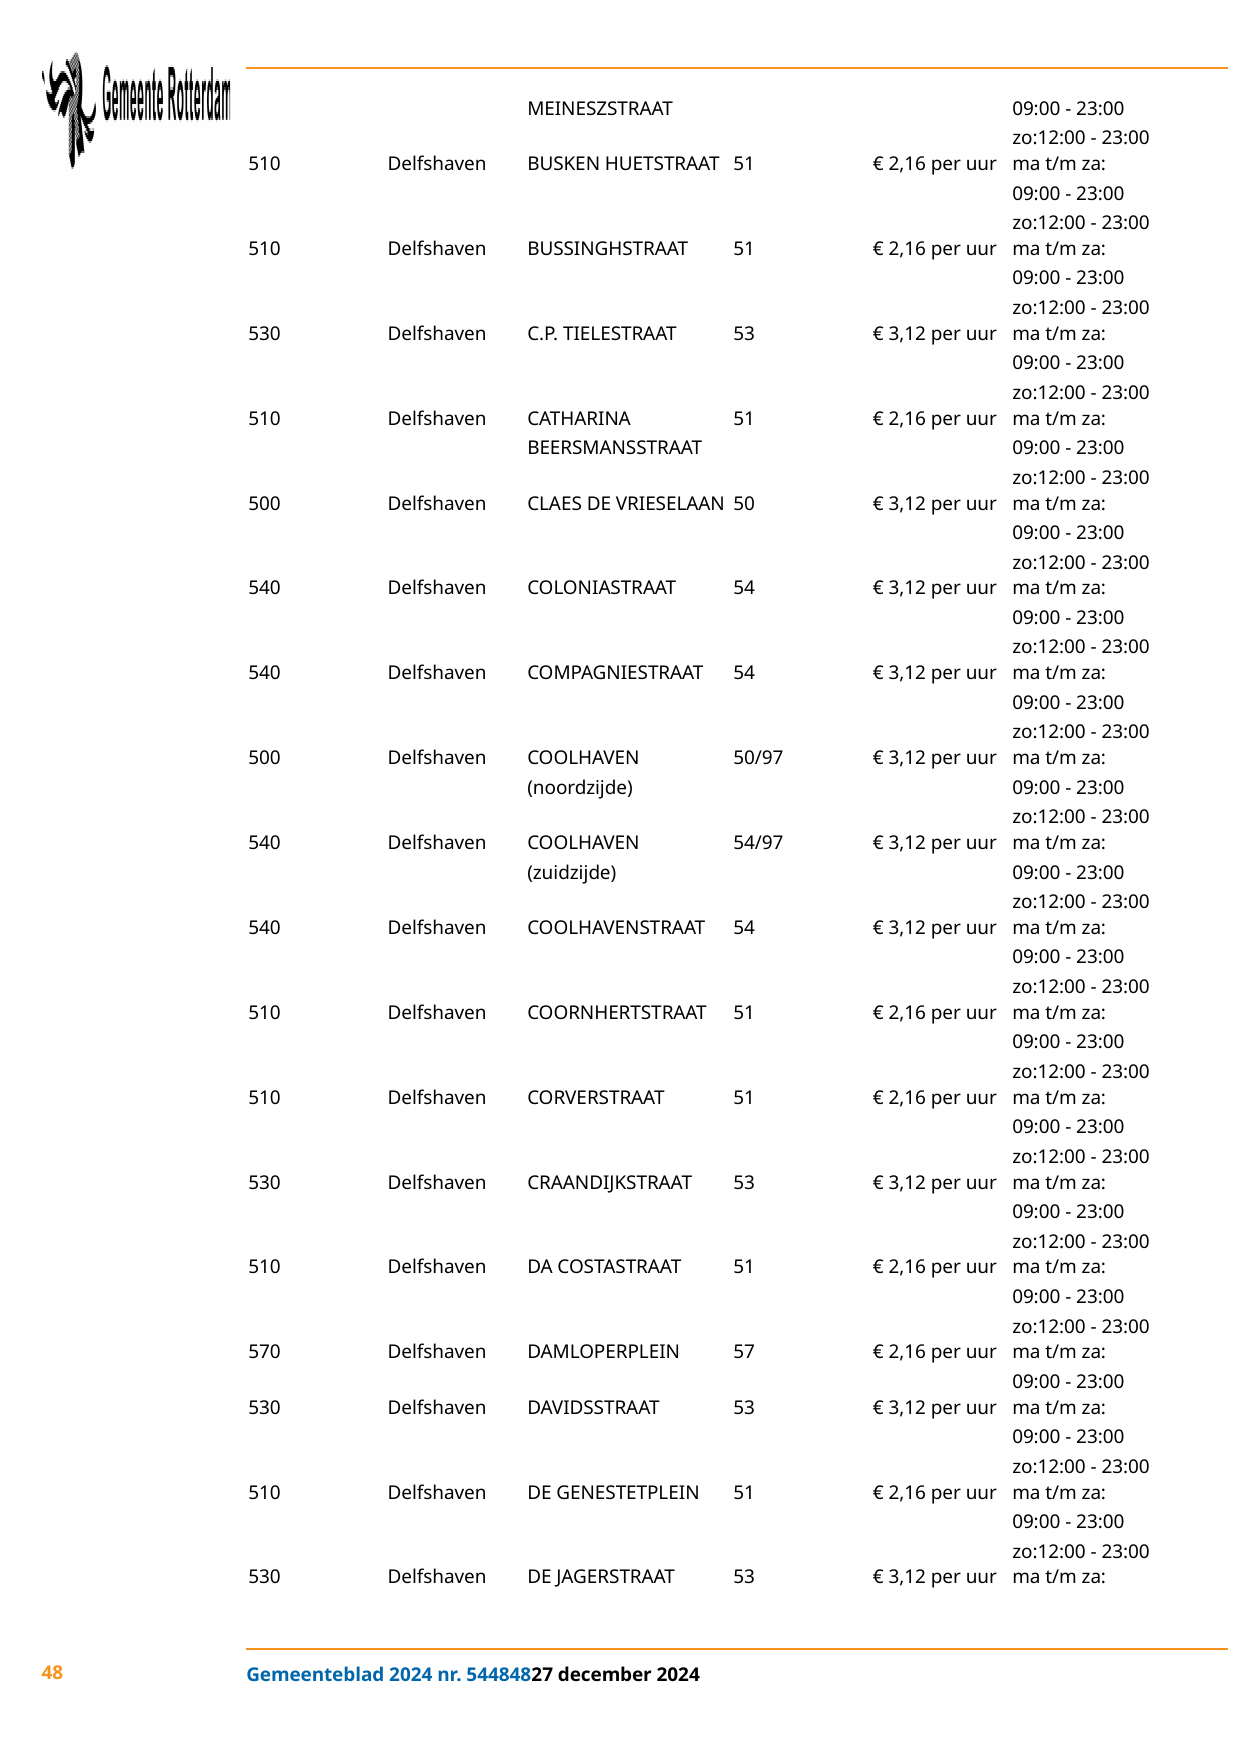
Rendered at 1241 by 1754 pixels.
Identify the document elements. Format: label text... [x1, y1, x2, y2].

table_cell 54 [733, 660, 873, 744]
table_cell ma t/m za: 09:00 - 23:00 zo:12:00 - 23:00 [1012, 1394, 1152, 1479]
table_cell Delfshaven [388, 150, 527, 235]
table_cell C.P. TIELESTRAAT [527, 320, 733, 405]
table_cell 51 [733, 235, 873, 320]
table_cell ma t/m za: 09:00 - 23:00 zo:12:00 - 23:00 [1012, 235, 1152, 320]
table_cell COLONIASTRAAT [527, 575, 733, 659]
table_cell Delfshaven [388, 490, 527, 574]
table_cell 54/97 [733, 829, 873, 914]
table_cell 50 [733, 490, 873, 574]
table_cell € 2,16 per uur [873, 1339, 1012, 1394]
table_cell 53 [733, 1169, 873, 1254]
table_cell € 3,12 per uur [873, 829, 1012, 914]
table_cell 510 [248, 1479, 387, 1564]
table_cell 510 [248, 1084, 387, 1169]
table_cell € 3,12 per uur [873, 744, 1012, 829]
table_cell CORVERSTRAAT [527, 1084, 733, 1169]
table_cell € 2,16 per uur [873, 1084, 1012, 1169]
table_cell 510 [248, 150, 387, 235]
table_cell 51 [733, 405, 873, 490]
table_cell € 2,16 per uur [873, 150, 1012, 235]
table_cell € 2,16 per uur [873, 405, 1012, 490]
table_cell 51 [733, 150, 873, 235]
table_cell 530 [248, 1564, 387, 1589]
table_cell 51 [733, 1084, 873, 1169]
table_cell € 3,12 per uur [873, 490, 1012, 574]
table_cell DAVIDSSTRAAT [527, 1394, 733, 1479]
table_cell € 3,12 per uur [873, 660, 1012, 744]
table_cell ma t/m za: [1012, 1564, 1152, 1589]
table_cell COOLHAVEN (noordzijde) [527, 744, 733, 829]
table_cell ma t/m za: 09:00 - 23:00 zo:12:00 - 23:00 [1012, 744, 1152, 829]
table_cell ma t/m za: 09:00 - 23:00 zo:12:00 - 23:00 [1012, 405, 1152, 490]
table_cell CRAANDIJKSTRAAT [527, 1169, 733, 1254]
table_cell ma t/m za: 09:00 - 23:00 zo:12:00 - 23:00 [1012, 1084, 1152, 1169]
table_cell [388, 95, 527, 150]
table_cell COMPAGNIESTRAAT [527, 660, 733, 744]
table_cell Delfshaven [388, 1339, 527, 1394]
table_cell 510 [248, 405, 387, 490]
table_cell MEINESZSTRAAT [527, 95, 733, 150]
table_cell ma t/m za: 09:00 - 23:00 zo:12:00 - 23:00 [1012, 1254, 1152, 1339]
table_cell € 2,16 per uur [873, 1479, 1012, 1564]
table_cell ma t/m za: 09:00 - 23:00 zo:12:00 - 23:00 [1012, 490, 1152, 574]
table_cell 53 [733, 1564, 873, 1589]
table_cell € 3,12 per uur [873, 1169, 1012, 1254]
table_cell € 3,12 per uur [873, 320, 1012, 405]
table_cell 51 [733, 1479, 873, 1564]
table_cell € 2,16 per uur [873, 1254, 1012, 1339]
table_cell BUSKEN HUETSTRAAT [527, 150, 733, 235]
table_cell ma t/m za: 09:00 - 23:00 zo:12:00 - 23:00 [1012, 660, 1152, 744]
table_cell 57 [733, 1339, 873, 1394]
table_cell 53 [733, 320, 873, 405]
table_cell DE GENESTETPLEIN [527, 1479, 733, 1564]
table_cell COOLHAVENSTRAAT [527, 914, 733, 999]
table_cell Delfshaven [388, 1479, 527, 1564]
table_cell Delfshaven [388, 914, 527, 999]
table_cell [248, 95, 387, 150]
table_cell Delfshaven [388, 1254, 527, 1339]
table_cell Delfshaven [388, 1169, 527, 1254]
table_cell 540 [248, 660, 387, 744]
table_cell ma t/m za: 09:00 - 23:00 zo:12:00 - 23:00 [1012, 150, 1152, 235]
table_cell 500 [248, 744, 387, 829]
table_cell 51 [733, 1254, 873, 1339]
table_cell 530 [248, 1394, 387, 1479]
table_cell 540 [248, 575, 387, 659]
table_cell 570 [248, 1339, 387, 1394]
table_cell [873, 95, 1012, 150]
table_cell ma t/m za: 09:00 - 23:00 [1012, 1339, 1152, 1394]
table_cell 54 [733, 914, 873, 999]
table_cell COOLHAVEN (zuidzijde) [527, 829, 733, 914]
table_cell CATHARINA BEERSMANSSTRAAT [527, 405, 733, 490]
table_cell 540 [248, 914, 387, 999]
table_cell ma t/m za: 09:00 - 23:00 zo:12:00 - 23:00 [1012, 320, 1152, 405]
table_cell ma t/m za: 09:00 - 23:00 zo:12:00 - 23:00 [1012, 999, 1152, 1084]
table_cell 510 [248, 999, 387, 1084]
table_cell € 3,12 per uur [873, 1564, 1012, 1589]
table_cell CLAES DE VRIESELAAN [527, 490, 733, 574]
table_cell 530 [248, 320, 387, 405]
table_cell 09:00 - 23:00 zo:12:00 - 23:00 [1012, 95, 1152, 150]
table_cell 500 [248, 490, 387, 574]
table_cell Delfshaven [388, 405, 527, 490]
table_cell Delfshaven [388, 575, 527, 659]
table_cell 51 [733, 999, 873, 1084]
table_cell € 3,12 per uur [873, 575, 1012, 659]
table_cell ma t/m za: 09:00 - 23:00 zo:12:00 - 23:00 [1012, 914, 1152, 999]
table_cell Delfshaven [388, 744, 527, 829]
table_cell ma t/m za: 09:00 - 23:00 zo:12:00 - 23:00 [1012, 1169, 1152, 1254]
table_cell 53 [733, 1394, 873, 1479]
table_cell € 2,16 per uur [873, 999, 1012, 1084]
table_cell Delfshaven [388, 1564, 527, 1589]
table_cell € 2,16 per uur [873, 235, 1012, 320]
table_cell Delfshaven [388, 235, 527, 320]
table_cell Delfshaven [388, 1084, 527, 1169]
table_cell [733, 95, 873, 150]
table_cell 530 [248, 1169, 387, 1254]
table_cell DAMLOPERPLEIN [527, 1339, 733, 1394]
table_cell Delfshaven [388, 1394, 527, 1479]
table_cell 510 [248, 235, 387, 320]
table_cell Delfshaven [388, 660, 527, 744]
table_cell 540 [248, 829, 387, 914]
table_cell € 3,12 per uur [873, 1394, 1012, 1479]
table_cell ma t/m za: 09:00 - 23:00 zo:12:00 - 23:00 [1012, 1479, 1152, 1564]
table_cell Delfshaven [388, 999, 527, 1084]
table_cell Delfshaven [388, 320, 527, 405]
table_cell ma t/m za: 09:00 - 23:00 zo:12:00 - 23:00 [1012, 829, 1152, 914]
table_cell 510 [248, 1254, 387, 1339]
table_cell DE JAGERSTRAAT [527, 1564, 733, 1589]
table_cell COORNHERTSTRAAT [527, 999, 733, 1084]
table_cell € 3,12 per uur [873, 914, 1012, 999]
picture [41, 47, 231, 172]
table_cell 50/97 [733, 744, 873, 829]
table_cell 54 [733, 575, 873, 659]
table_cell BUSSINGHSTRAAT [527, 235, 733, 320]
table_cell ma t/m za: 09:00 - 23:00 zo:12:00 - 23:00 [1012, 575, 1152, 659]
table_cell DA COSTASTRAAT [527, 1254, 733, 1339]
table_cell Delfshaven [388, 829, 527, 914]
